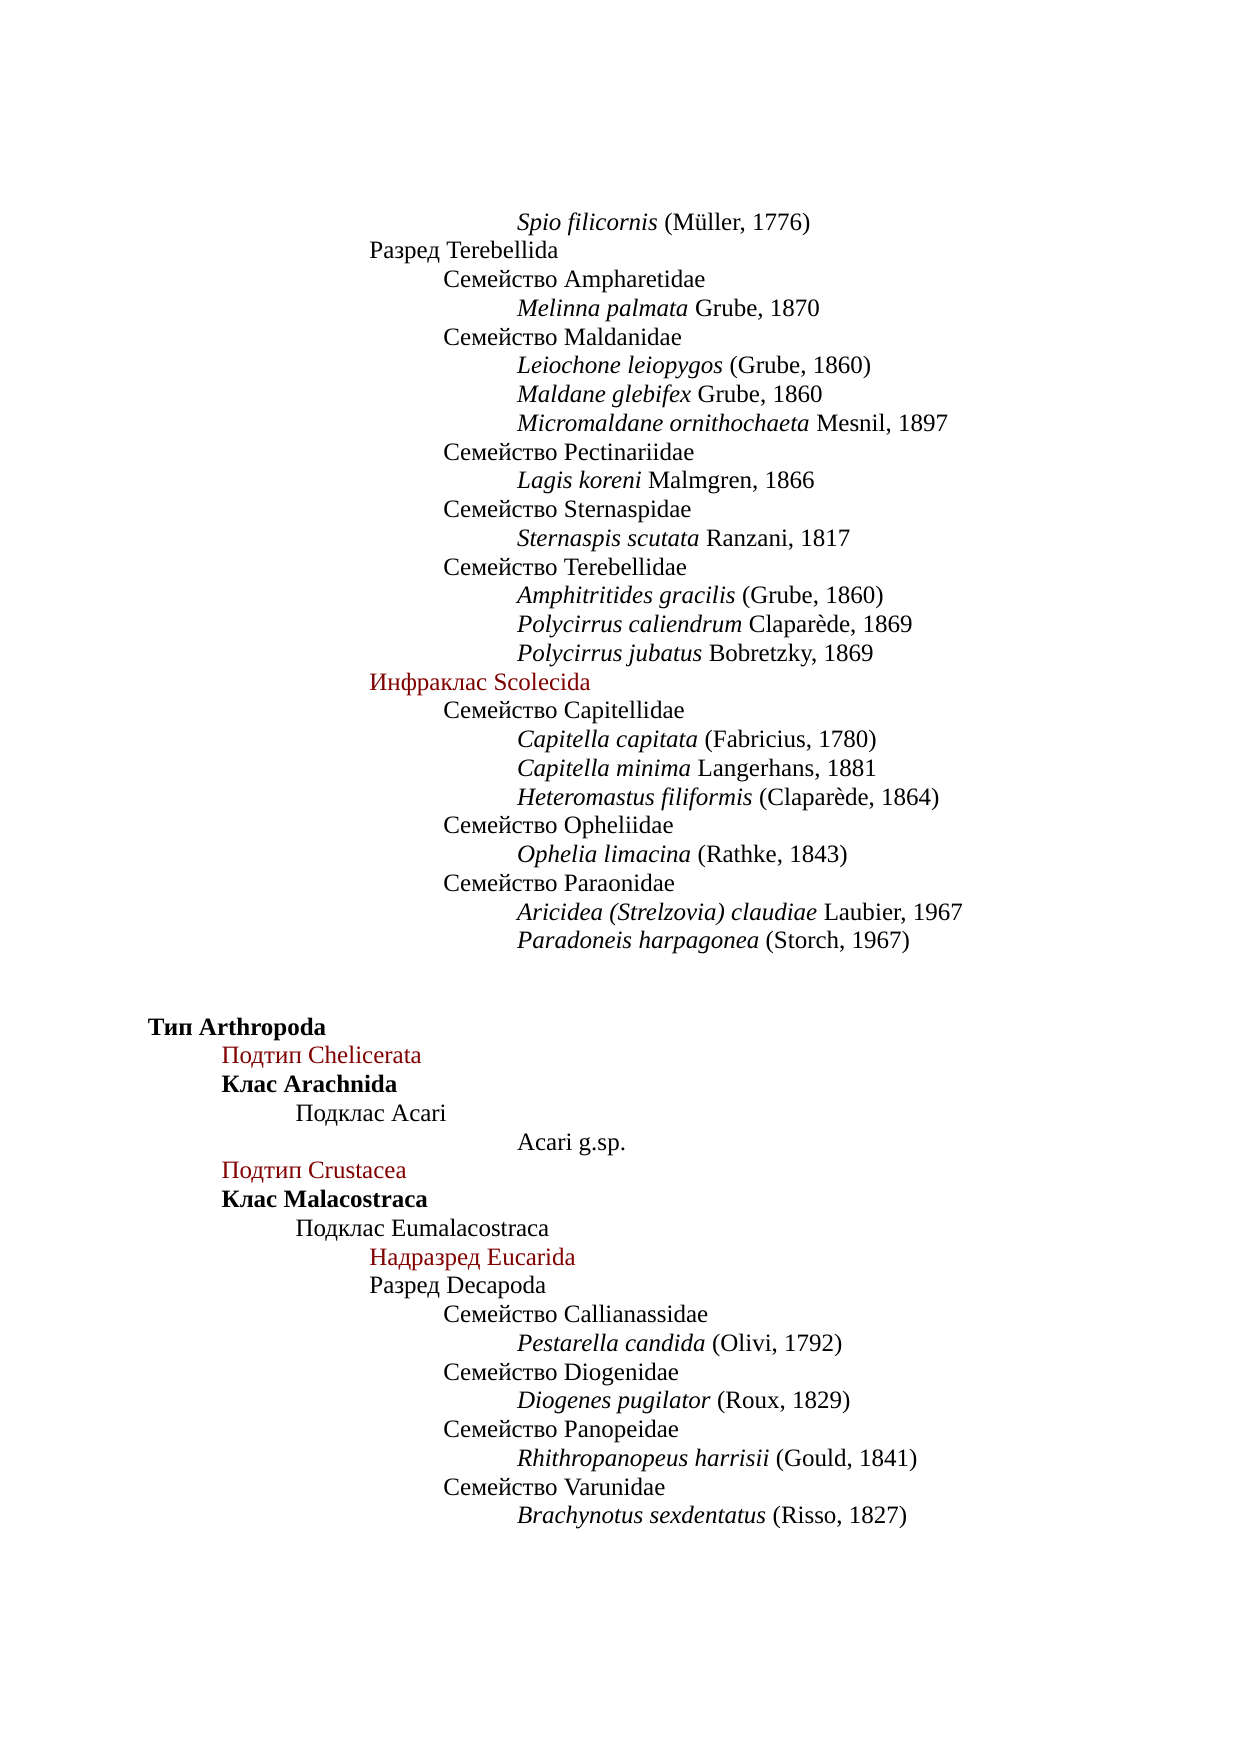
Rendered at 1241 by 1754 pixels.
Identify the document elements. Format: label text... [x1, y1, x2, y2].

text Разред Decapoda [148, 1270, 1093, 1299]
text Семейство Terebellidae [148, 552, 1093, 580]
text Pestarella candida (Olivi, 1792) [148, 1328, 1093, 1357]
text Семейство Maldanidae [148, 322, 1093, 350]
text Sternaspis scutata Ranzani, 1817 [148, 523, 1093, 552]
text Heteromastus filiformis (Claparède, 1864) [148, 782, 1093, 810]
text Клас Arachnida [148, 1069, 1093, 1098]
text Инфраклас Scolecida [148, 667, 1093, 695]
text Подтип Crustacea [148, 1155, 1093, 1184]
text Надразред Eucarida [148, 1242, 1093, 1270]
text Rhithropanopeus harrisii (Gould, 1841) [148, 1443, 1093, 1472]
text Brachynotus sexdentatus (Risso, 1827) [148, 1500, 1093, 1529]
text Paradoneis harpagonea (Storch, 1967) [148, 925, 1093, 983]
text Polycirrus jubatus Bobretzky, 1869 [148, 638, 1093, 667]
text Семейство Opheliidae [148, 810, 1093, 839]
text Ophelia limacina (Rathke, 1843) [148, 839, 1093, 868]
text Семейство Varunidae [148, 1472, 1093, 1500]
text Клас Malacostraca [148, 1184, 1093, 1213]
text Семейство Panopeidae [148, 1414, 1093, 1443]
text Lagis koreni Malmgren, 1866 [148, 465, 1093, 494]
text Maldane glebifex Grube, 1860 [148, 379, 1093, 408]
text Polycirrus caliendrum Claparède, 1869 [148, 609, 1093, 638]
text Подклас Eumalacostraca [148, 1213, 1093, 1242]
text Capitella capitata (Fabricius, 1780) [148, 724, 1093, 753]
text Семейство Diogenidae [148, 1357, 1093, 1385]
text Семейство Pectinariidae [148, 437, 1093, 465]
text Leiochone leiopygos (Grube, 1860) [148, 350, 1093, 379]
text Aricidea (Strelzovia) claudiae Laubier, 1967 [148, 897, 1093, 925]
text Семейство Ampharetidae [148, 264, 1093, 293]
text Семейство Paraonidae [148, 868, 1093, 897]
text Семейство Callianassidae [148, 1299, 1093, 1328]
text Capitella minima Langerhans, 1881 [148, 753, 1093, 782]
text Семейство Sternaspidae [148, 494, 1093, 523]
text Diogenes pugilator (Roux, 1829) [148, 1385, 1093, 1414]
text Melinna palmata Grube, 1870 [148, 293, 1093, 322]
text Micromaldane ornithochaeta Mesnil, 1897 [148, 408, 1093, 437]
text Подклас Acari [148, 1098, 1093, 1127]
text Acari g.sp. [148, 1127, 1093, 1155]
text Подтип Chelicerata [148, 1040, 1093, 1069]
text Amphitritides gracilis (Grube, 1860) [148, 580, 1093, 609]
text Spio filicornis (Müller, 1776) [148, 207, 1093, 235]
text Разред Terebellida [148, 235, 1093, 264]
text Семейство Capitellidae [148, 695, 1093, 724]
text Тип Arthropoda [148, 1012, 1093, 1040]
